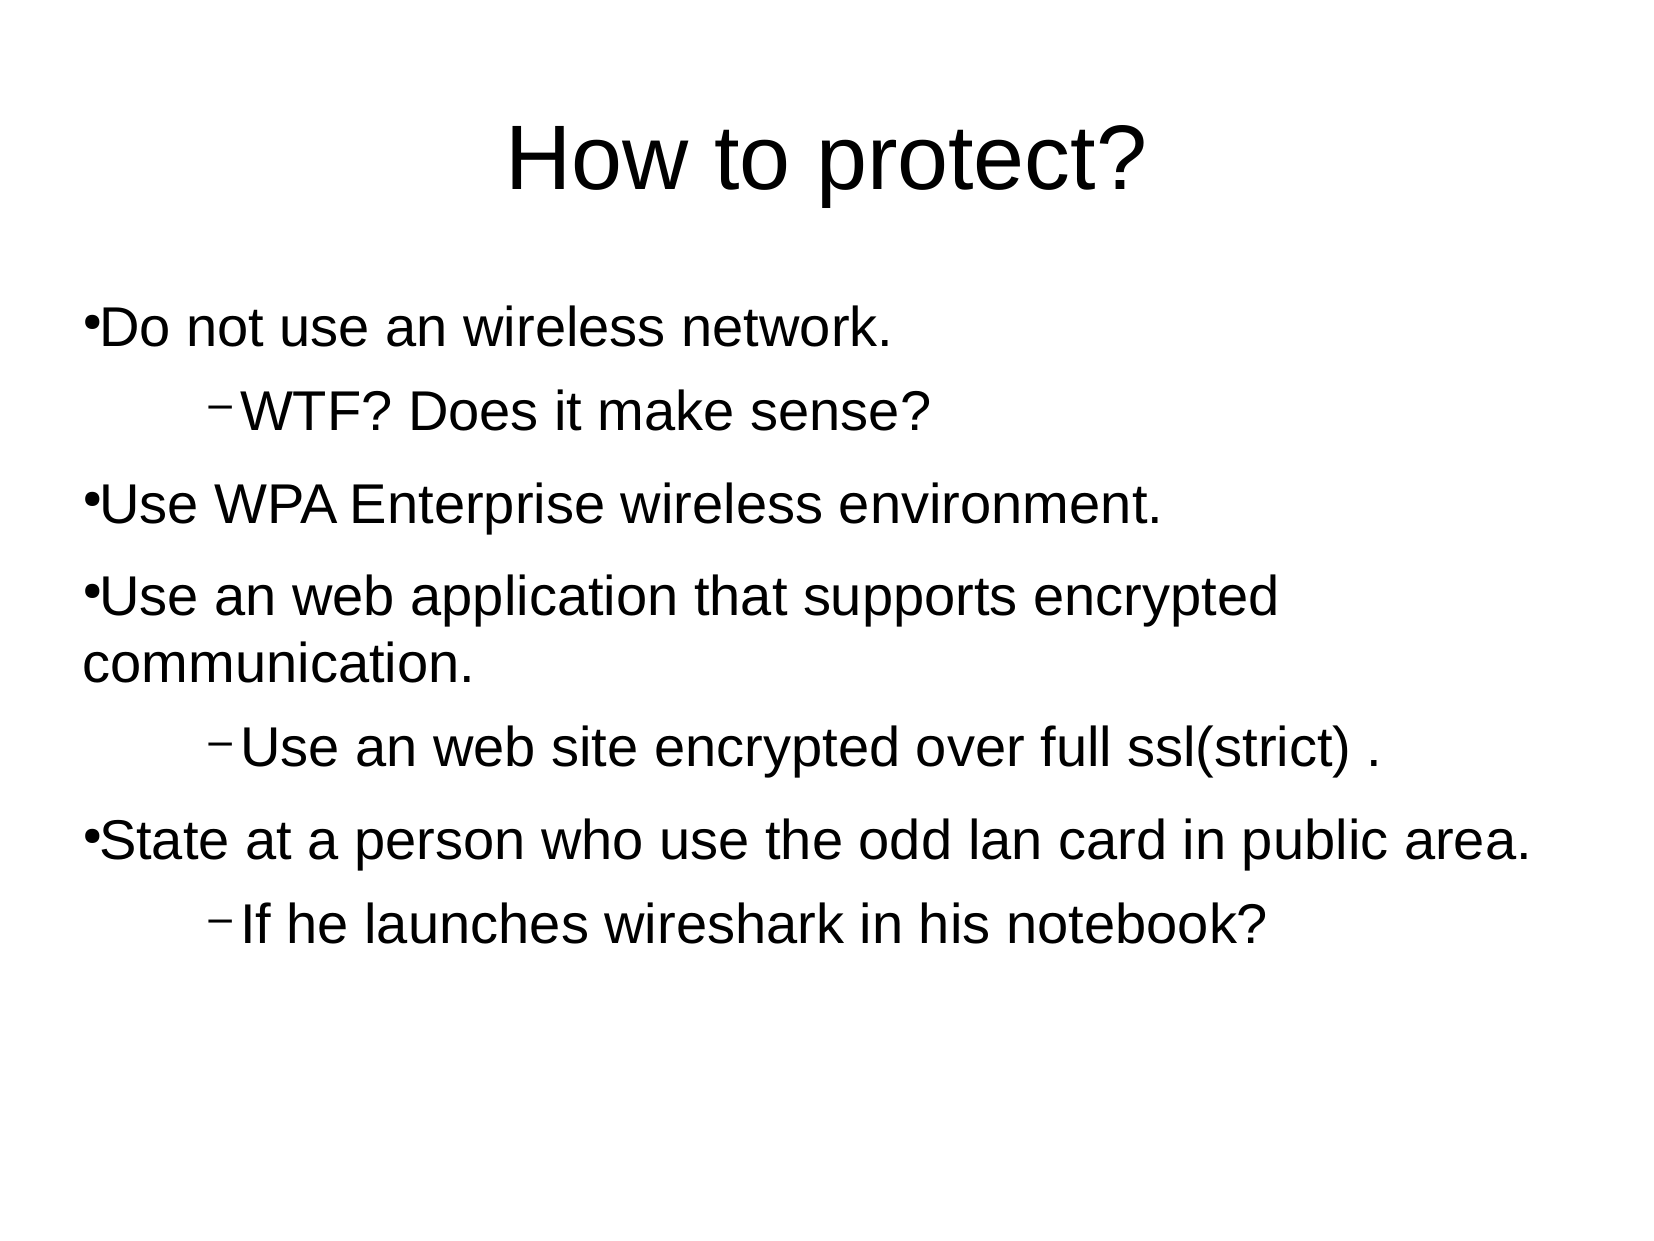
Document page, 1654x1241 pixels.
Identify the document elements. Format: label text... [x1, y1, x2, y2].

list Do not use an wireless network. WTF? Does it make sense? Use WPA Enterprise wireless environment. Use an web application that supports encrypted communication. Use an web site encrypted over full ssl(strict) . State at a person who use the odd lan card in public area. If he launches wireshark in his notebook? [82, 290, 1571, 1010]
title How to protect? [82, 49, 1571, 257]
